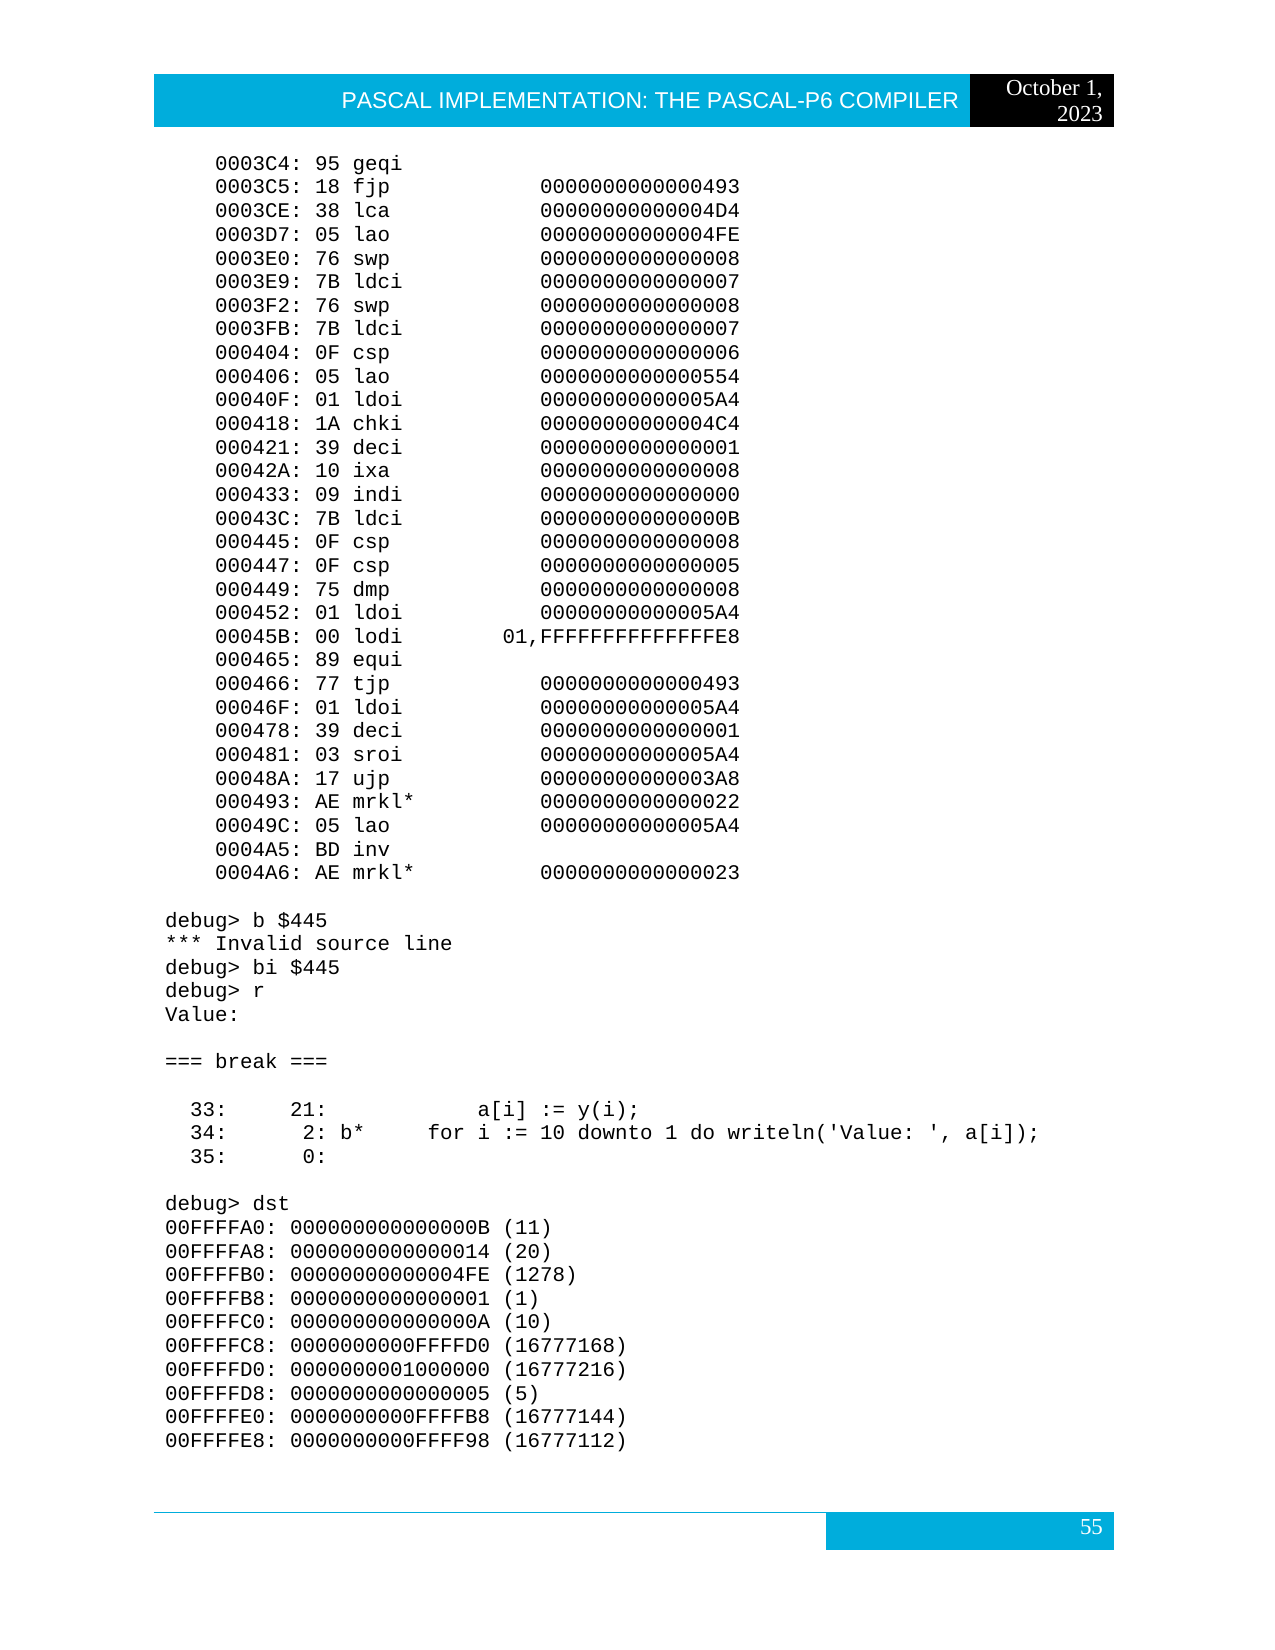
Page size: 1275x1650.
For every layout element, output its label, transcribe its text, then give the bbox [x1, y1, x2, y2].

text 000404: 0F csp 0000000000000006 [165, 342, 1125, 366]
text 00040F: 01 ldoi 00000000000005A4 [165, 389, 1125, 413]
text 0004A5: BD inv [165, 839, 1125, 862]
text 0003C5: 18 fjp 0000000000000493 [165, 177, 1125, 200]
text 0003E9: 7B ldci 0000000000000007 [165, 271, 1125, 295]
text 34: 2: b* for i := 10 downto 1 do writeln('Value: ', a[i]); [165, 1122, 1125, 1146]
text 33: 21: a[i] := y(i); [165, 1099, 1125, 1122]
text 00FFFFC8: 0000000000FFFFD0 (16777168) [165, 1335, 1125, 1359]
text 000445: 0F csp 0000000000000008 [165, 531, 1125, 555]
text 00045B: 00 lodi 01,FFFFFFFFFFFFFFE8 [165, 626, 1125, 649]
text 00FFFFE8: 0000000000FFFF98 (16777112) [165, 1430, 1125, 1453]
text 000421: 39 deci 0000000000000001 [165, 437, 1125, 460]
text 0003D7: 05 lao 00000000000004FE [165, 224, 1125, 247]
text debug> bi $445 [165, 957, 1125, 981]
text *** Invalid source line [165, 933, 1125, 957]
text 000478: 39 deci 0000000000000001 [165, 720, 1125, 744]
text debug> r [165, 981, 1125, 1004]
text 00046F: 01 ldoi 00000000000005A4 [165, 697, 1125, 720]
text 0003F2: 76 swp 0000000000000008 [165, 295, 1125, 318]
text 000481: 03 sroi 00000000000005A4 [165, 744, 1125, 768]
text 00FFFFD0: 0000000001000000 (16777216) [165, 1359, 1125, 1382]
text 000493: AE mrkl* 0000000000000022 [165, 791, 1125, 815]
text 00FFFFA8: 0000000000000014 (20) [165, 1241, 1125, 1264]
text 000465: 89 equi [165, 649, 1125, 673]
text 0003FB: 7B ldci 0000000000000007 [165, 318, 1125, 342]
text 000449: 75 dmp 0000000000000008 [165, 578, 1125, 602]
text 00049C: 05 lao 00000000000005A4 [165, 815, 1125, 839]
text Value: [165, 1004, 1125, 1028]
text 000447: 0F csp 0000000000000005 [165, 555, 1125, 578]
text 00048A: 17 ujp 00000000000003A8 [165, 768, 1125, 791]
text 0003C4: 95 geqi [165, 153, 1125, 177]
text 00FFFFB8: 0000000000000001 (1) [165, 1288, 1125, 1312]
text 000406: 05 lao 0000000000000554 [165, 366, 1125, 389]
text 35: 0: [165, 1146, 1125, 1170]
text 00FFFFB0: 00000000000004FE (1278) [165, 1264, 1125, 1288]
text 000452: 01 ldoi 00000000000005A4 [165, 602, 1125, 626]
text 00FFFFC0: 000000000000000A (10) [165, 1312, 1125, 1335]
text 00FFFFE0: 0000000000FFFFB8 (16777144) [165, 1406, 1125, 1430]
text 00042A: 10 ixa 0000000000000008 [165, 460, 1125, 484]
text 0003E0: 76 swp 0000000000000008 [165, 247, 1125, 271]
text 0003CE: 38 lca 00000000000004D4 [165, 200, 1125, 224]
text 000433: 09 indi 0000000000000000 [165, 484, 1125, 508]
text 0004A6: AE mrkl* 0000000000000023 [165, 862, 1125, 886]
text 00043C: 7B ldci 000000000000000B [165, 508, 1125, 531]
text debug> b $445 [165, 909, 1125, 933]
text 00FFFFD8: 0000000000000005 (5) [165, 1382, 1125, 1406]
text debug> dst [165, 1193, 1125, 1217]
text === break === [165, 1051, 1125, 1075]
text 000466: 77 tjp 0000000000000493 [165, 673, 1125, 697]
text 000418: 1A chki 00000000000004C4 [165, 413, 1125, 437]
text 00FFFFA0: 000000000000000B (11) [165, 1217, 1125, 1241]
